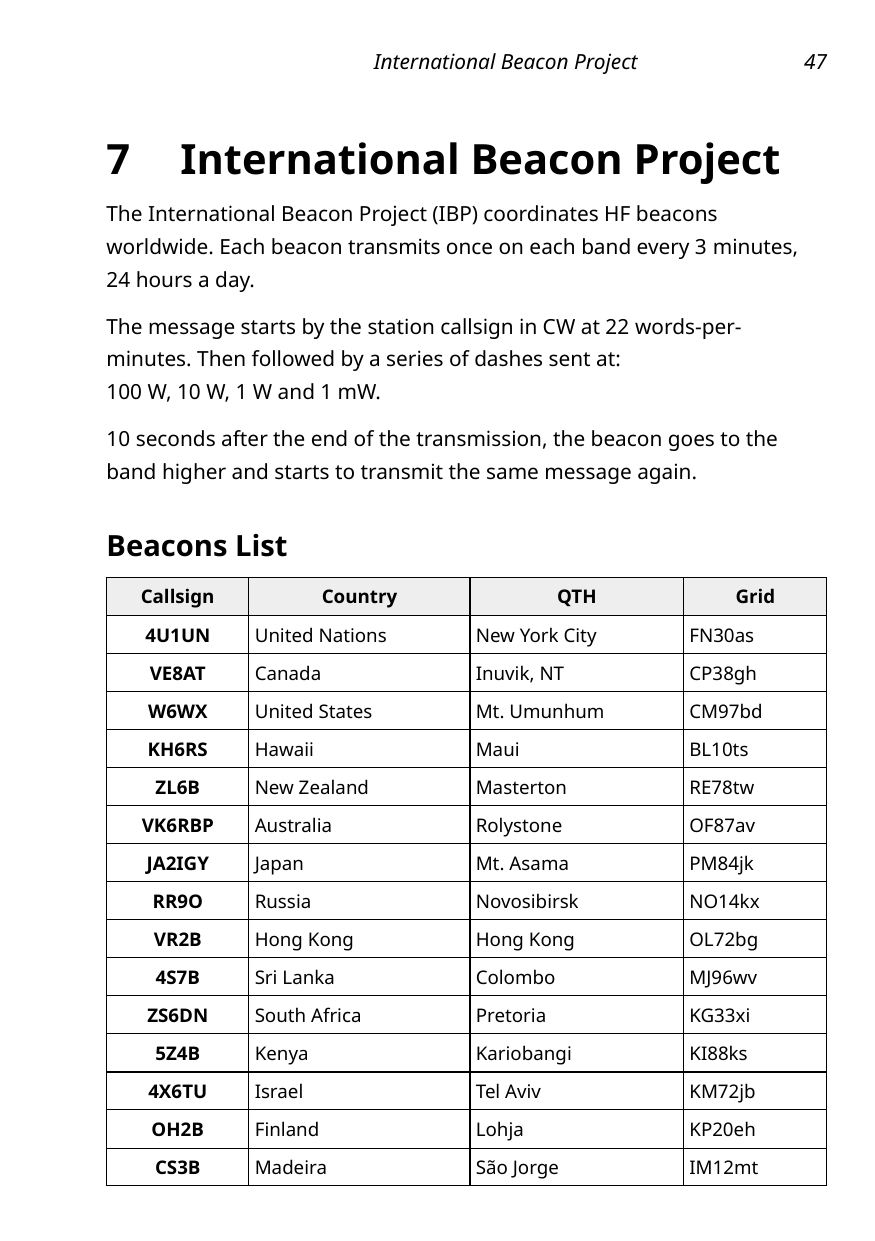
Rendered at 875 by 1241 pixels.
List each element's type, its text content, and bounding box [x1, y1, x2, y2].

table_cell NO14kx [684, 882, 826, 919]
table_cell Australia [249, 806, 469, 843]
table_cell Colombo [471, 958, 683, 995]
table_cell RE78tw [684, 768, 826, 805]
table_cell Inuvik, NT [471, 654, 683, 691]
table_cell VE8AT [107, 654, 248, 691]
table_cell FN30as [684, 616, 826, 653]
table_cell JA2IGY [107, 844, 248, 881]
table_cell Kenya [249, 1034, 469, 1071]
table_cell Israel [249, 1073, 469, 1109]
table_cell Lohja [471, 1110, 683, 1147]
table_cell KP20eh [684, 1110, 826, 1147]
text The message starts by the station callsign in CW at 22 words-per-minutes. Then followed by a series of dashes sent at: 100 W, 10 W, 1 W and 1 mW. [106, 312, 827, 406]
table_cell 4S7B [107, 958, 248, 995]
table_cell Tel Aviv [471, 1073, 683, 1109]
table_cell Mt. Asama [471, 844, 683, 881]
table_cell Masterton [471, 768, 683, 805]
table_header Grid [684, 578, 826, 615]
table_cell BL10ts [684, 730, 826, 767]
table_cell Rolystone [471, 806, 683, 843]
table_header Callsign [107, 578, 248, 615]
subtitle Beacons List [106, 525, 827, 564]
table_cell Kariobangi [471, 1034, 683, 1071]
table_cell Hawaii [249, 730, 469, 767]
subtitle International Beacon Project [106, 130, 827, 187]
text The International Beacon Project (IBP) coordinates HF beacons worldwide. Each beacon transmits once on each band every 3 minutes, 24 hours a day. [106, 199, 827, 293]
table_cell 4U1UN [107, 616, 248, 653]
table_cell MJ96wv [684, 958, 826, 995]
table_cell United States [249, 692, 469, 729]
table_cell KH6RS [107, 730, 248, 767]
table_cell 4X6TU [107, 1073, 248, 1109]
table_cell Mt. Umunhum [471, 692, 683, 729]
table_cell Madeira [249, 1149, 469, 1185]
table_cell Hong Kong [471, 920, 683, 957]
table_cell CM97bd [684, 692, 826, 729]
table_cell Japan [249, 844, 469, 881]
table_cell RR9O [107, 882, 248, 919]
table_cell OF87av [684, 806, 826, 843]
table_cell CP38gh [684, 654, 826, 691]
table_cell KI88ks [684, 1034, 826, 1071]
table_cell OL72bg [684, 920, 826, 957]
table_cell 5Z4B [107, 1034, 248, 1071]
table_cell OH2B [107, 1110, 248, 1147]
table_cell KG33xi [684, 996, 826, 1033]
table_cell Maui [471, 730, 683, 767]
table_cell VR2B [107, 920, 248, 957]
table_cell São Jorge [471, 1149, 683, 1185]
table_cell Canada [249, 654, 469, 691]
text 10 seconds after the end of the transmission, the beacon goes to the band higher and starts to transmit the same message again. [106, 424, 827, 485]
table_cell Finland [249, 1110, 469, 1147]
table_cell W6WX [107, 692, 248, 729]
table_cell Novosibirsk [471, 882, 683, 919]
table_cell South Africa [249, 996, 469, 1033]
table_cell KM72jb [684, 1073, 826, 1109]
table_cell United Nations [249, 616, 469, 653]
table_cell Sri Lanka [249, 958, 469, 995]
table_cell IM12mt [684, 1149, 826, 1185]
table_cell PM84jk [684, 844, 826, 881]
table_cell ZS6DN [107, 996, 248, 1033]
table_cell VK6RBP [107, 806, 248, 843]
table_cell Russia [249, 882, 469, 919]
table_header QTH [471, 578, 683, 615]
table_cell Hong Kong [249, 920, 469, 957]
table_cell ZL6B [107, 768, 248, 805]
table_cell CS3B [107, 1149, 248, 1185]
table_cell Pretoria [471, 996, 683, 1033]
table_cell New Zealand [249, 768, 469, 805]
table_cell New York City [471, 616, 683, 653]
table_header Country [249, 578, 469, 615]
